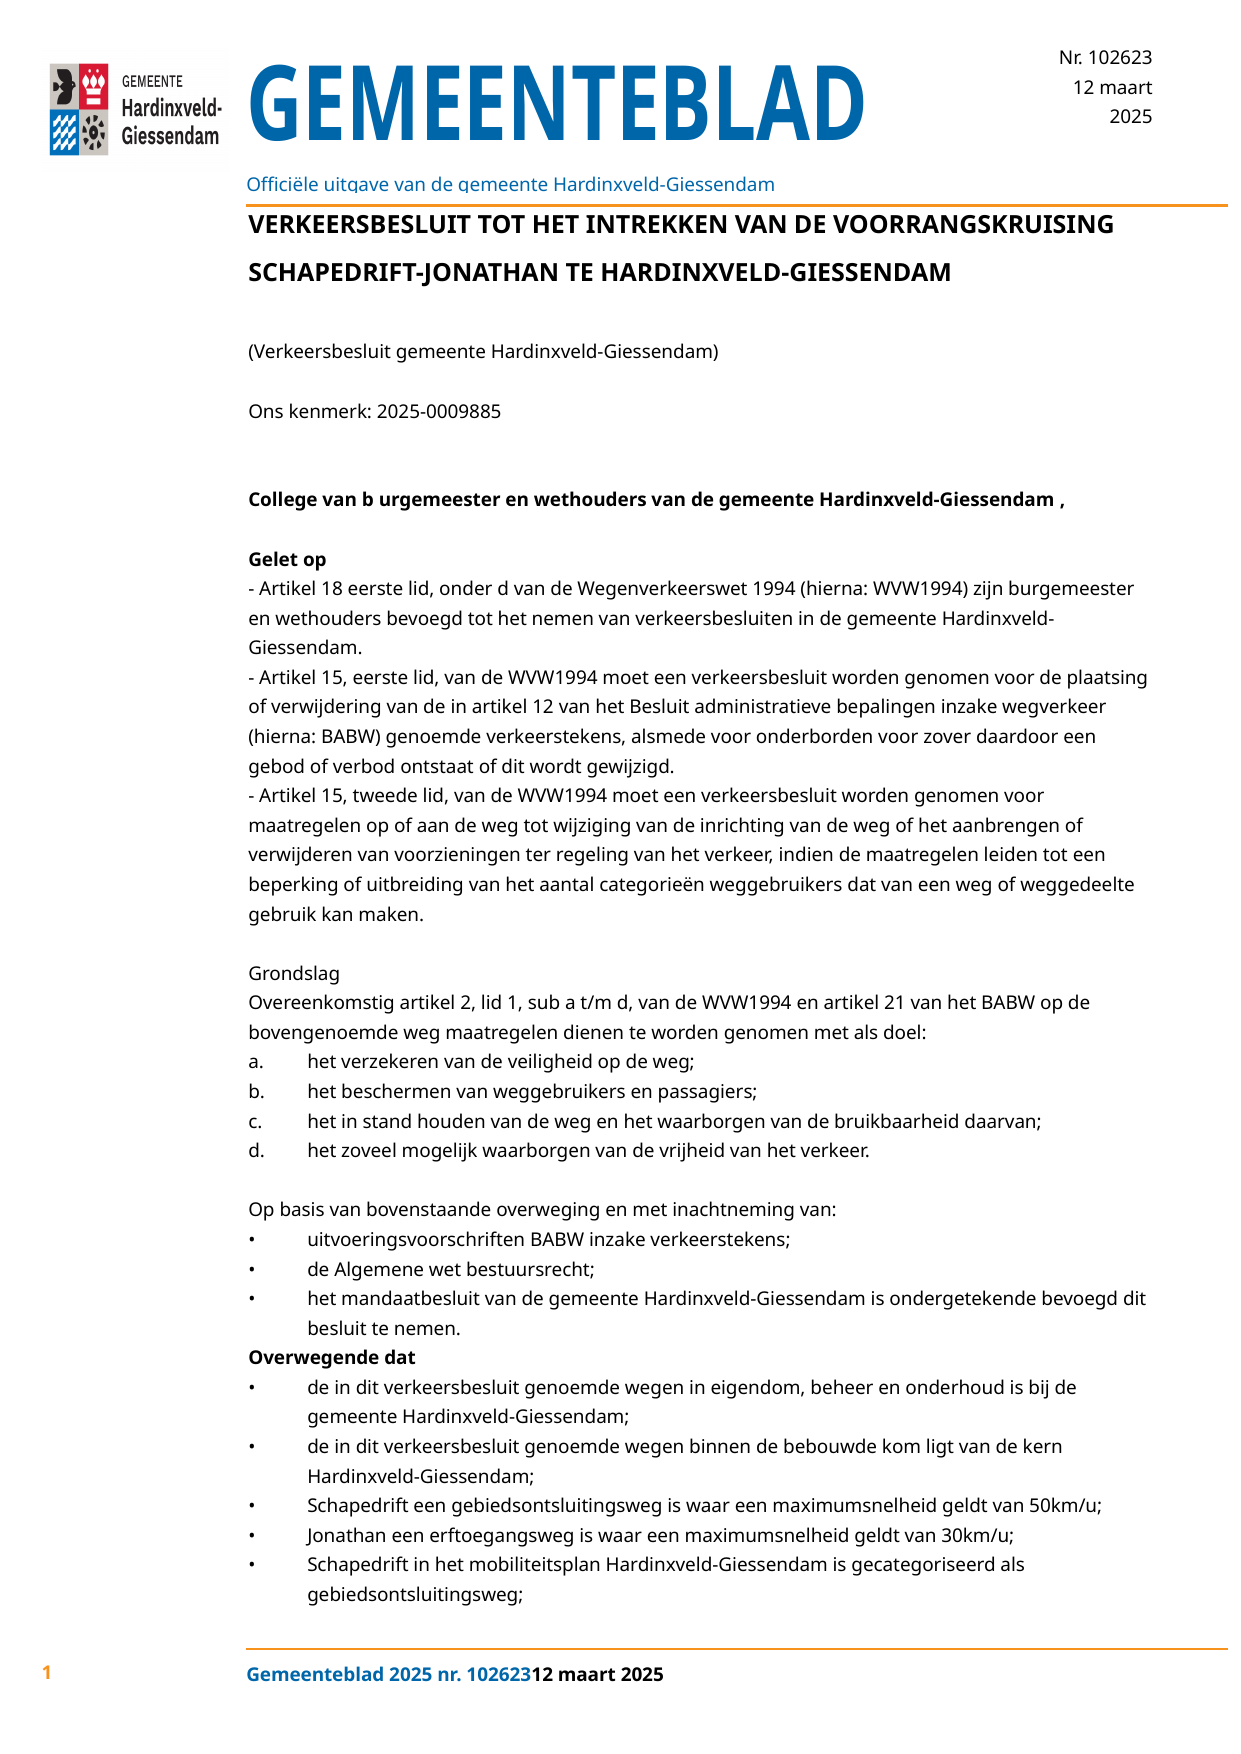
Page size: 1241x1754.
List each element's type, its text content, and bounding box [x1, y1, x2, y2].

text - Artikel 18 eerste lid, onder d van de Wegenverkeerswet 1994 (hierna: WVW1994) zijn burgemeester en wethouders bevoegd tot het nemen van verkeersbesluiten in de gemeente Hardinxveld-Giessendam. [248, 575, 1152, 660]
text VERKEERSBESLUIT TOT HET INTREKKEN VAN DE VOORRANGSKRUISING SCHAPEDRIFT-JONATHAN TE HARDINXVELD-GIESSENDAM [248, 207, 1152, 288]
list Schapedrift in het mobiliteitsplan Hardinxveld-Giessendam is gecategoriseerd als gebiedsontsluitingsweg; [248, 1552, 1152, 1607]
text Op basis van bovenstaande overweging en met inachtneming van: [248, 1197, 1152, 1222]
list de Algemene wet bestuursrecht; [248, 1256, 1152, 1281]
text Ons kenmerk: 2025-0009885 [248, 398, 1152, 423]
list de in dit verkeersbesluit genoemde wegen in eigendom, beheer en onderhoud is bij de gemeente Hardinxveld-Giessendam; [248, 1374, 1152, 1429]
list het beschermen van weggebruikers en passagiers; [248, 1078, 1152, 1104]
text Overeenkomstig artikel 2, lid 1, sub a t/m d, van de WVW1994 en artikel 21 van het BABW op de bovengenoemde weg maatregelen dienen te worden genomen met als doel: [248, 989, 1152, 1045]
text (Verkeersbesluit gemeente Hardinxveld-Giessendam) [248, 339, 1152, 364]
list het verzekeren van de veiligheid op de weg; [248, 1049, 1152, 1074]
list het zoveel mogelijk waarborgen van de vrijheid van het verkeer. [248, 1137, 1152, 1163]
list het in stand houden van de weg en het waarborgen van de bruikbaarheid daarvan; [248, 1108, 1152, 1133]
text College van b urgemeester en wethouders van de gemeente Hardinxveld-Giessendam , [248, 487, 1152, 512]
list de in dit verkeersbesluit genoemde wegen binnen de bebouwde kom ligt van de kern Hardinxveld-Giessendam; [248, 1433, 1152, 1488]
list Schapedrift een gebiedsontsluitingsweg is waar een maximumsnelheid geldt van 50km/u; [248, 1492, 1152, 1518]
text - Artikel 15, tweede lid, van de WVW1994 moet een verkeersbesluit worden genomen voor maatregelen op of aan de weg tot wijziging van de inrichting van de weg of het aanbrengen of verwijderen van voorzieningen ter regeling van het verkeer, indien de maatregelen leiden tot een beperking of uitbreiding van het aantal categorieën weggebruikers dat van een weg of weggedeelte gebruik kan maken. [248, 782, 1152, 926]
text Overwegende dat [248, 1344, 1152, 1370]
list uitvoeringsvoorschriften BABW inzake verkeerstekens; [248, 1226, 1152, 1252]
list Jonathan een erftoegangsweg is waar een maximumsnelheid geldt van 30km/u; [248, 1522, 1152, 1548]
text Gelet op [248, 546, 1152, 571]
list het mandaatbesluit van de gemeente Hardinxveld-Giessendam is ondergetekende bevoegd dit besluit te nemen. [248, 1285, 1152, 1341]
picture [41, 47, 231, 172]
text - Artikel 15, eerste lid, van de WVW1994 moet een verkeersbesluit worden genomen voor de plaatsing of verwijdering van de in artikel 12 van het Besluit administratieve bepalingen inzake wegverkeer (hierna: BABW) genoemde verkeerstekens, alsmede voor onderborden voor zover daardoor een gebod of verbod ontstaat of dit wordt gewijzigd. [248, 664, 1152, 778]
text Grondslag [248, 960, 1152, 986]
